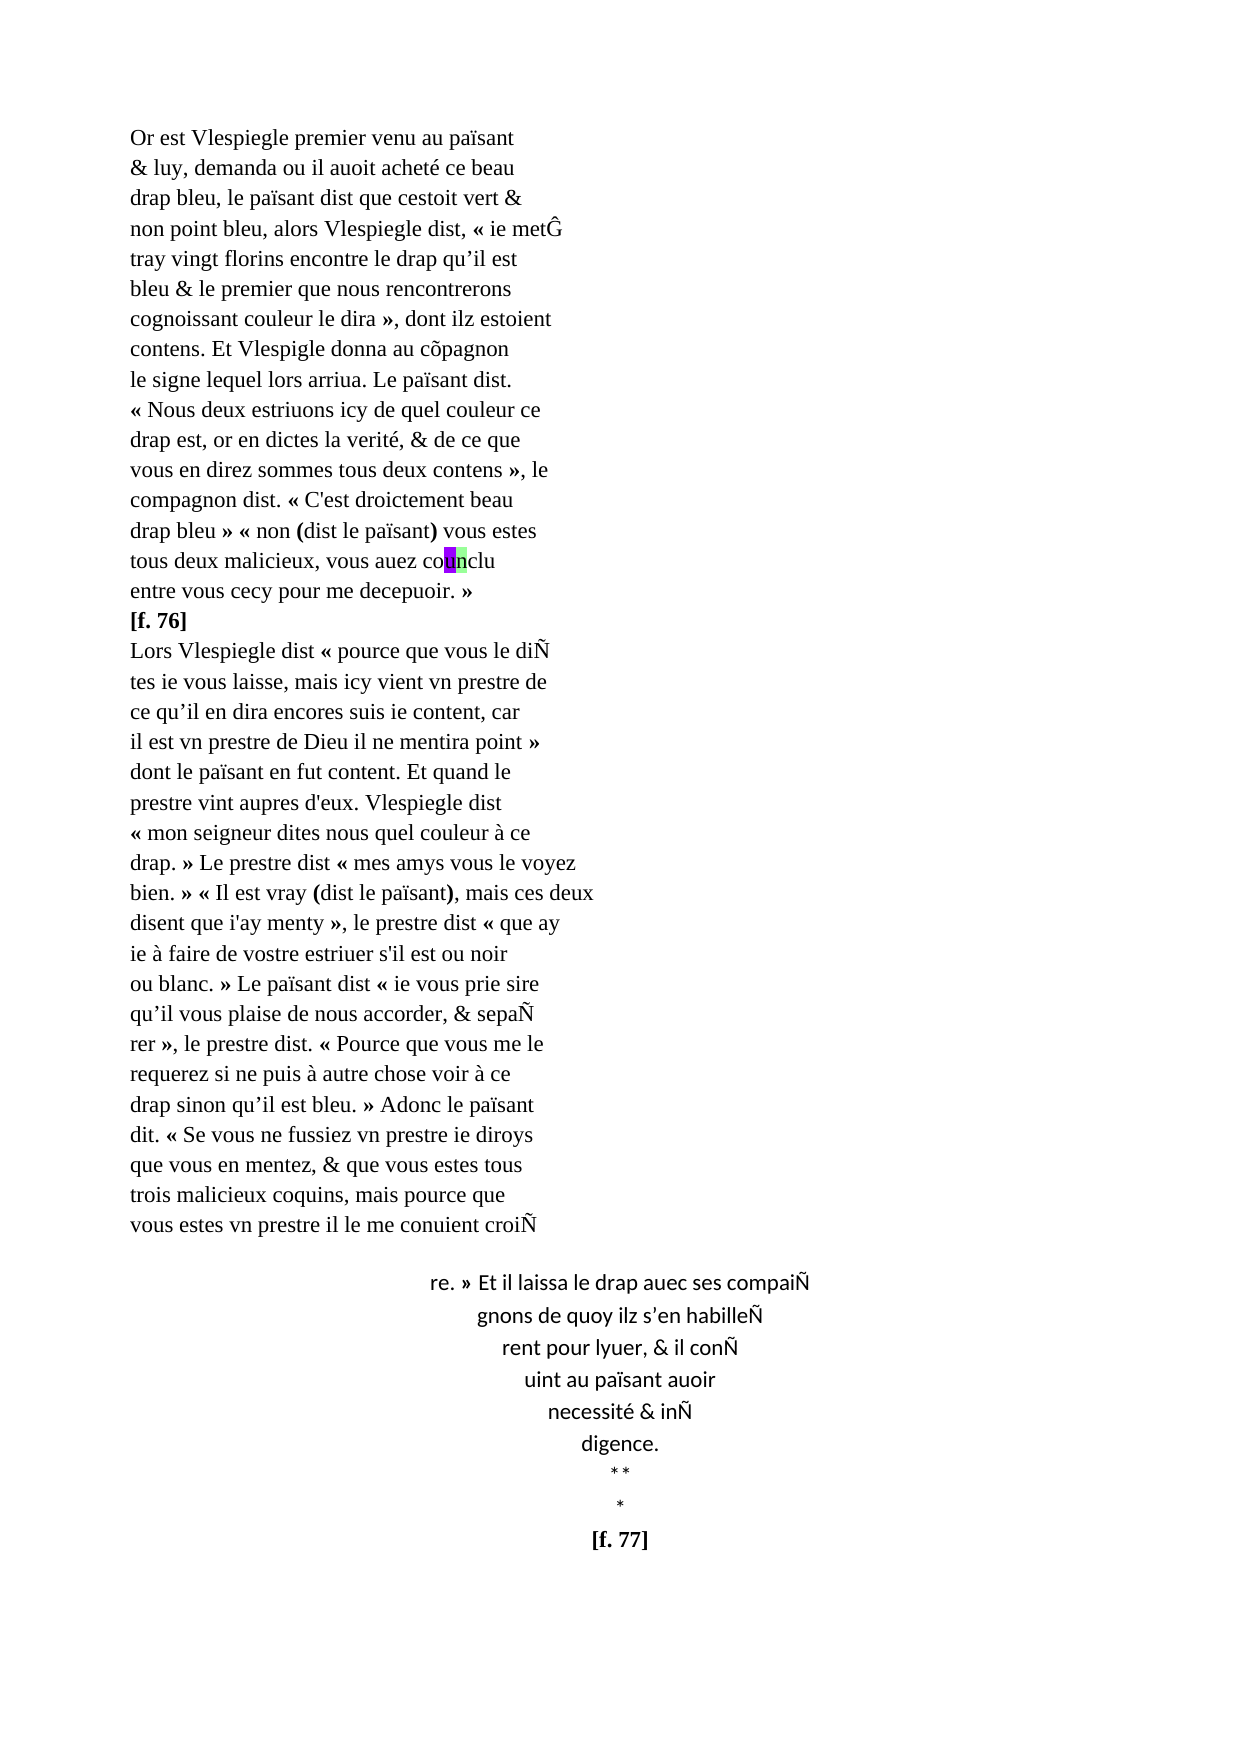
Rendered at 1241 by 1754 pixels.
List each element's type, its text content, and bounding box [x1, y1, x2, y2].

text re. » Et il laissa le drap auec ses compaiÑ gnons de quoy ilz s’en habilleÑ rent pour lyuer, & il conÑ uint au païsant auoir necessité & inÑ digence. ** * [f. 77] [118, 1268, 1122, 1552]
text Or est Vlespiegle premier venu au païsant & luy, demanda ou il auoit acheté ce beau drap bleu, le païsant dist que cestoit vert & non point bleu, alors Vlespiegle dist, « ie metĜ tray vingt florins encontre le drap qu’il est bleu & le premier que nous rencontrerons cognoissant couleur le dira », dont ilz estoient contens. Et Vlespigle donna au cõpagnon le signe lequel lors arriua. Le païsant dist. « Nous deux estriuons icy de quel couleur ce drap est, or en dictes la verité, & de ce que vous en direz sommes tous deux contens », le compagnon dist. « C'est droictement beau drap bleu » « non (dist le païsant) vous estes tous deux malicieux, vous auez counclu entre vous cecy pour me decepuoir. » [f. 76] Lors Vlespiegle dist « pource que vous le diÑ tes ie vous laisse, mais icy vient vn prestre de ce qu’il en dira encores suis ie content, car il est vn prestre de Dieu il ne mentira point » dont le païsant en fut content. Et quand le prestre vint aupres d'eux. Vlespiegle dist « mon seigneur dites nous quel couleur à ce drap. » Le prestre dist « mes amys vous le voyez bien. » « Il est vray (dist le païsant), mais ces deux disent que i'ay menty », le prestre dist « que ay ie à faire de vostre estriuer s'il est ou noir ou blanc. » Le païsant dist « ie vous prie sire qu’il vous plaise de nous accorder, & sepaÑ rer », le prestre dist. « Pource que vous me le requerez si ne puis à autre chose voir à ce drap sinon qu’il est bleu. » Adonc le païsant dit. « Se vous ne fussiez vn prestre ie diroys que vous en mentez, & que vous estes tous trois malicieux coquins, mais pource que vous estes vn prestre il le me conuient croiÑ [118, 118, 1122, 1244]
